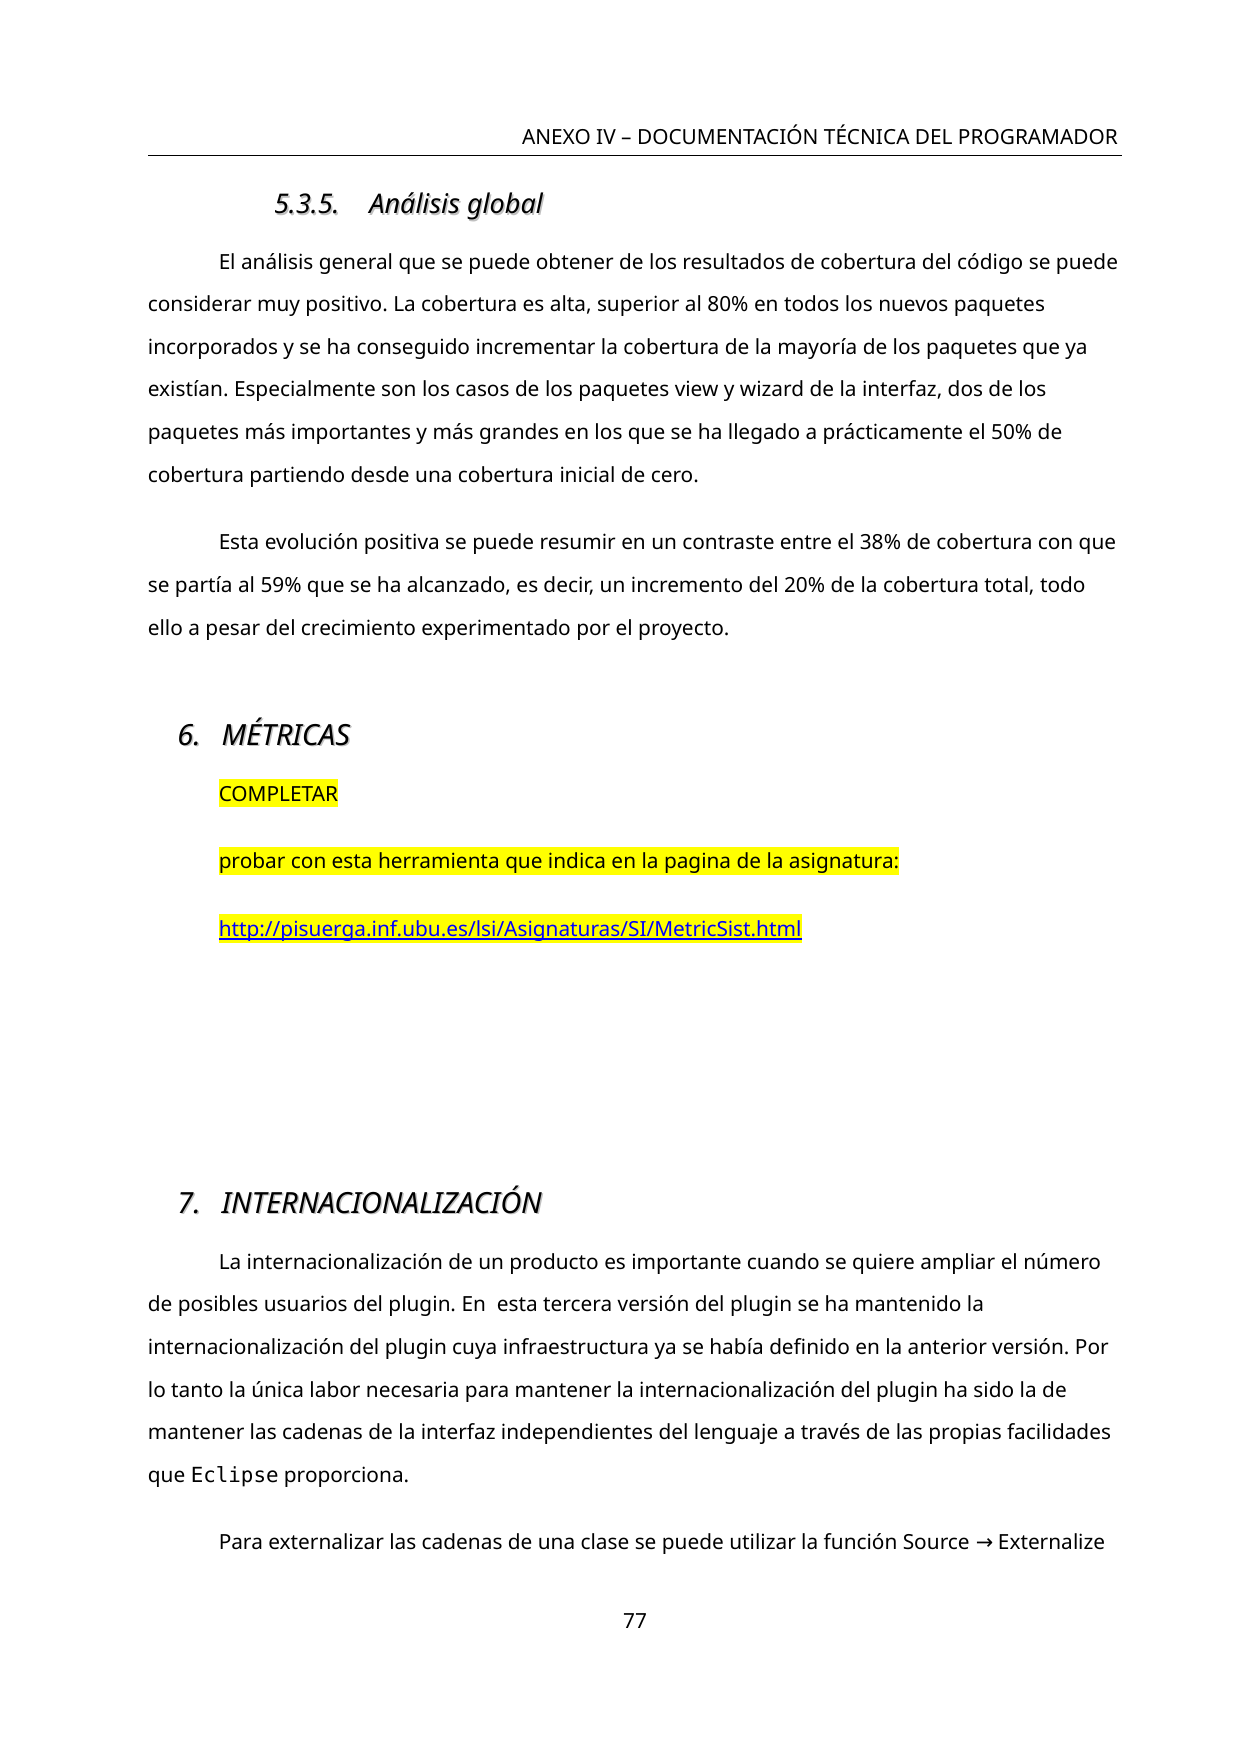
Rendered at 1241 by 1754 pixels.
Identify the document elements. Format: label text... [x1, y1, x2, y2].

text El análisis general que se puede obtener de los resultados de cobertura del código se puede considerar muy positivo. La cobertura es alta, superior al 80% en todos los nuevos paquetes incorporados y se ha conseguido incrementar la cobertura de la mayoría de los paquetes que ya existían. Especialmente son los casos de los paquetes view y wizard de la interfaz, dos de los paquetes más importantes y más grandes en los que se ha llegado a prácticamente el 50% de cobertura partiendo desde una cobertura inicial de cero. [148, 247, 1122, 488]
text Esta evolución positiva se puede resumir en un contraste entre el 38% de cobertura con que se partía al 59% que se ha alcanzado, es decir, un incremento del 20% de la cobertura total, todo ello a pesar del crecimiento experimentado por el proyecto. [148, 527, 1122, 641]
text La internacionalización de un producto es importante cuando se quiere ampliar el número de posibles usuarios del plugin. En esta tercera versión del plugin se ha mantenido la internacionalización del plugin cuya infraestructura ya se había definido en la anterior versión. Por lo tanto la única labor necesaria para mantener la internacionalización del plugin ha sido la de mantener las cadenas de la interfaz independientes del lenguaje a través de las propias facilidades que Eclipse proporciona. [148, 1247, 1122, 1488]
subtitle Análisis global [339, 185, 1122, 222]
text COMPLETAR [148, 779, 1122, 807]
text Para externalizar las cadenas de una clase se puede utilizar la función Source → Externalize [148, 1527, 1122, 1556]
subtitle INTERNACIONALIZACIÓN [177, 1182, 1122, 1222]
subtitle MÉTRICAS [177, 714, 1122, 754]
text http://pisuerga.inf.ubu.es/lsi/Asignaturas/SI/MetricSist.html [148, 914, 1122, 943]
text probar con esta herramienta que indica en la pagina de la asignatura: [148, 847, 1122, 875]
